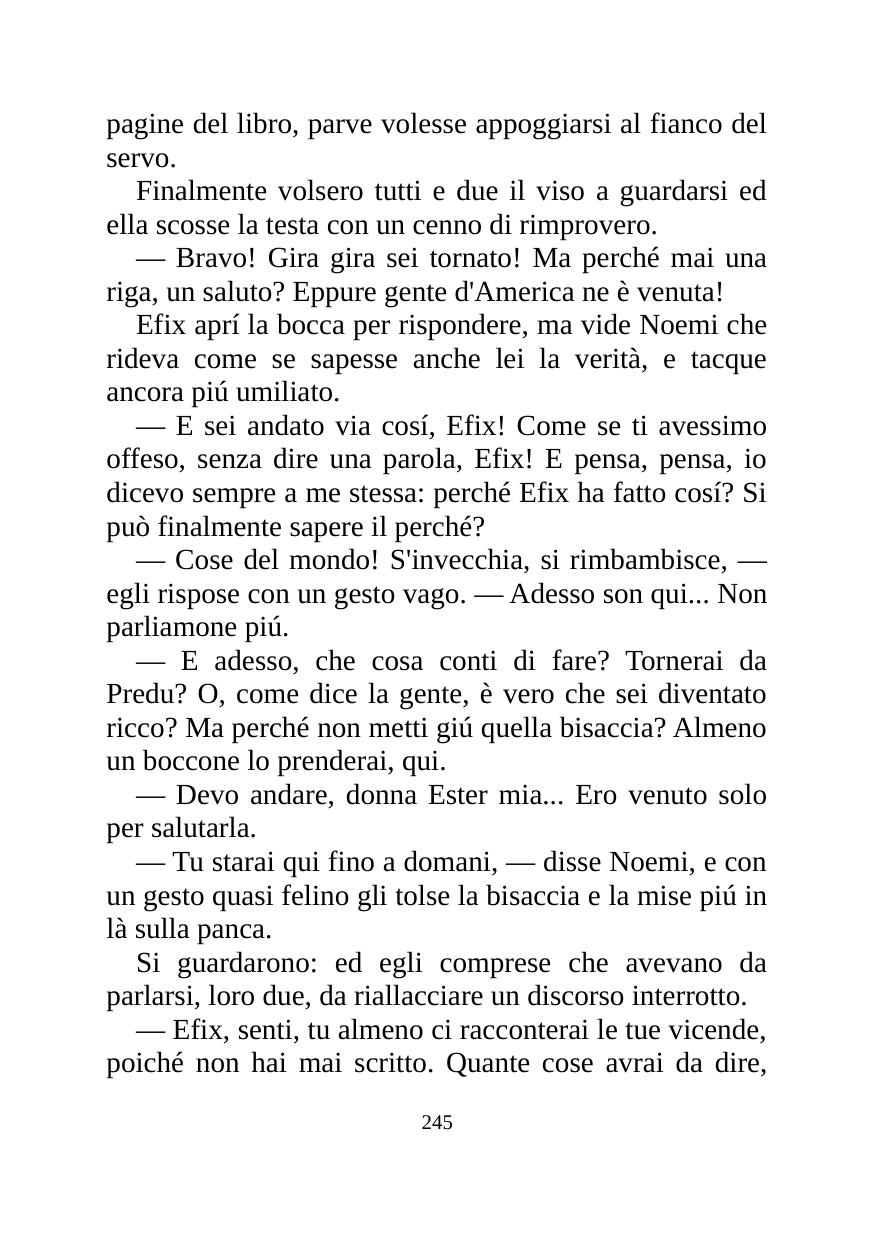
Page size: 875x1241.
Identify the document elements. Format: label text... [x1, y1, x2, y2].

text Si guardarono: ed egli comprese che avevano da parlarsi, loro due, da riallacciare un discorso interrotto. [106, 945, 768, 1012]
text Efix aprí la bocca per rispondere, ma vide Noemi che rideva come se sapesse anche lei la verità, e tacque ancora piú umiliato. [106, 307, 768, 408]
text Finalmente volsero tutti e due il viso a guardarsi ed ella scosse la testa con un cenno di rimprovero. [106, 173, 768, 240]
text pagine del libro, parve volesse appoggiarsi al fianco del servo. [106, 106, 768, 173]
text — Efix, senti, tu almeno ci racconterai le tue vicende, poiché non hai mai scritto. Quante cose avrai da dire, [106, 1012, 768, 1079]
text — Bravo! Gira gira sei tornato! Ma perché mai una riga, un saluto? Eppure gente d'America ne è venuta! [106, 240, 768, 307]
text — E adesso, che cosa conti di fare? Tornerai da Predu? O, come dice la gente, è vero che sei diventato ricco? Ma perché non metti giú quella bisaccia? Almeno un boccone lo prenderai, qui. [106, 643, 768, 777]
text — Devo andare, donna Ester mia... Ero venuto solo per salutarla. [106, 777, 768, 844]
text — Cose del mondo! S'invecchia, si rimbambisce, — egli rispose con un gesto vago. — Adesso son qui... Non parliamone piú. [106, 542, 768, 643]
text — Tu starai qui fino a domani, — disse Noemi, e con un gesto quasi felino gli tolse la bisaccia e la mise piú in là sulla panca. [106, 844, 768, 945]
text — E sei andato via cosí, Efix! Come se ti avessimo offeso, senza dire una parola, Efix! E pensa, pensa, io dicevo sempre a me stessa: perché Efix ha fatto cosí? Si può finalmente sapere il perché? [106, 408, 768, 542]
